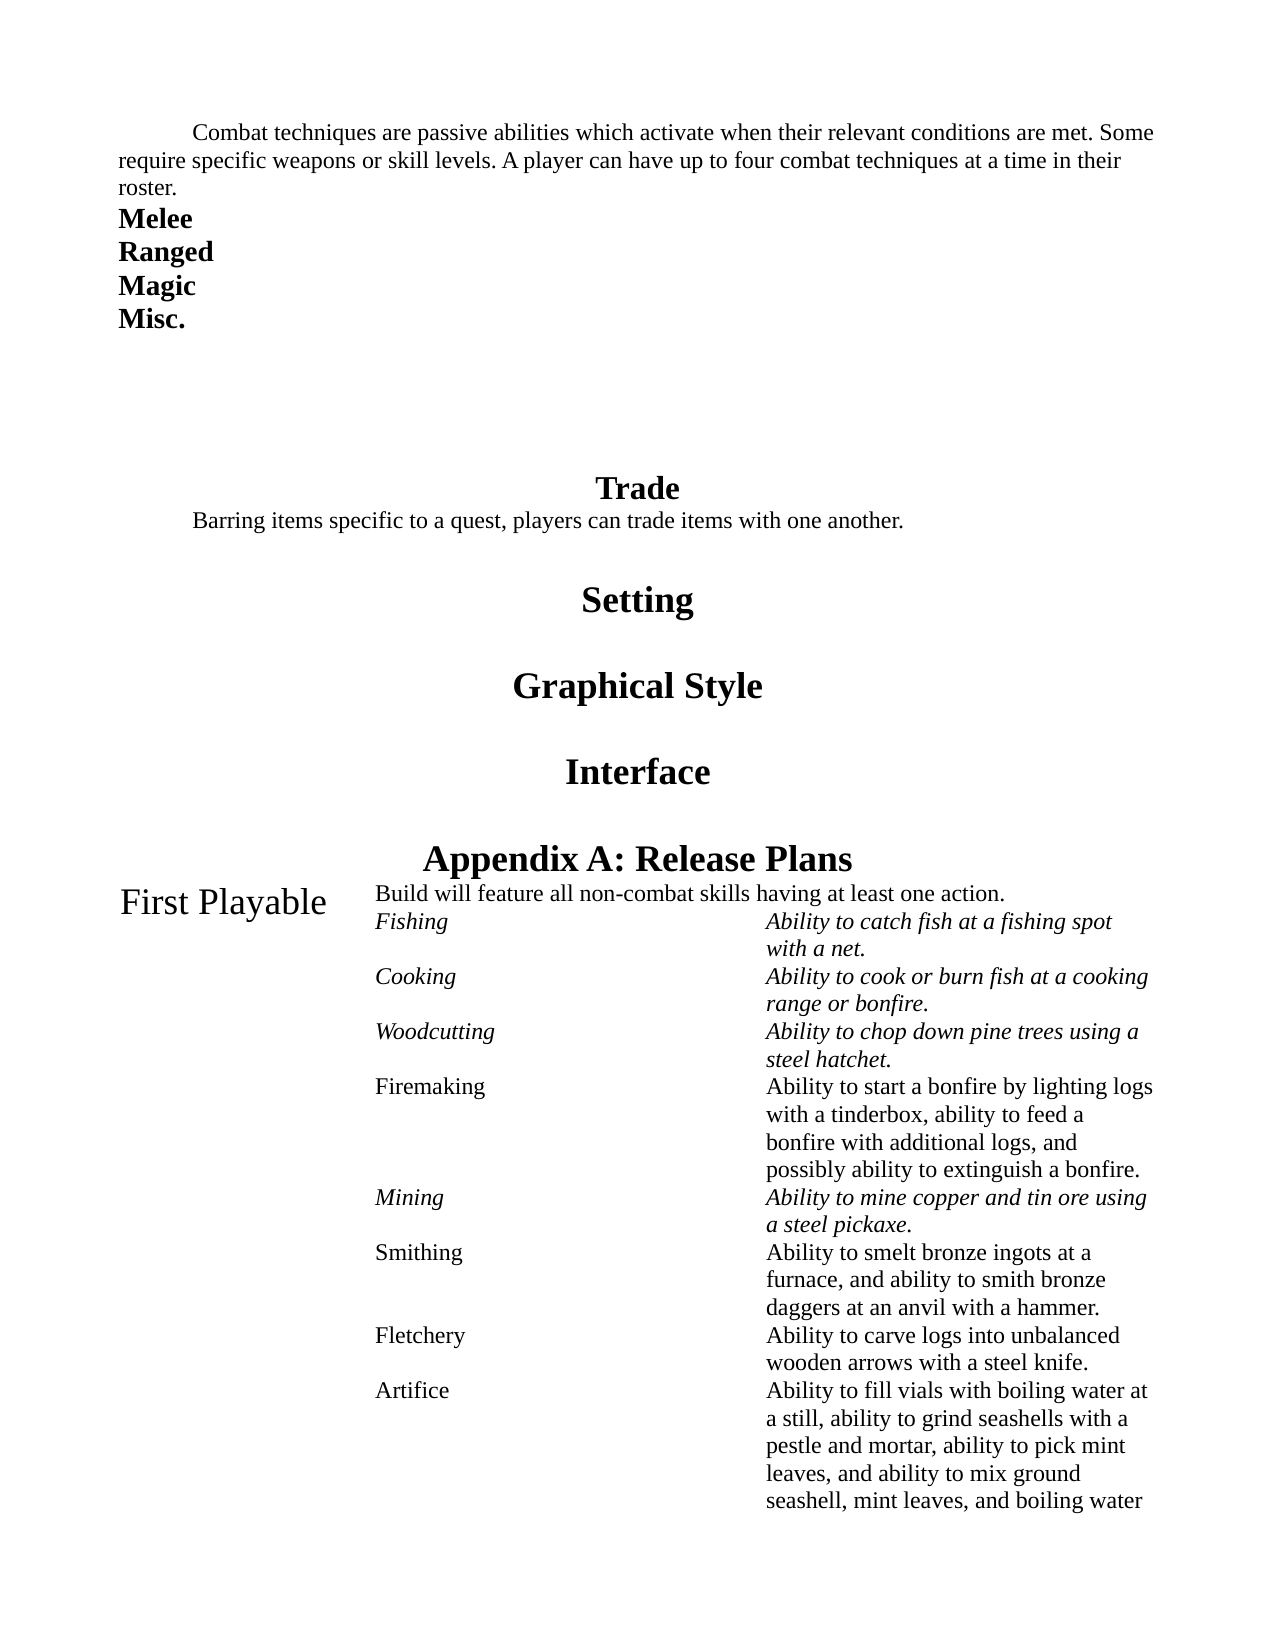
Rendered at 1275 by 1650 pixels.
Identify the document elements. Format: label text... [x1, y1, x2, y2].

text Misc. [118, 302, 1157, 335]
table_header Fishing [375, 907, 766, 962]
text Barring items specific to a quest, players can trade items with one another. [118, 506, 1157, 534]
table_cell Ability to chop down pine trees using a steel hatchet. [766, 1017, 1157, 1072]
table_header First Playable [120, 879, 375, 1514]
table_cell Ability to cook or burn fish at a cooking range or bonfire. [766, 962, 1157, 1017]
table_cell Cooking [375, 962, 766, 1017]
table_cell Ability to mine copper and tin ore using a steel pickaxe. [766, 1183, 1157, 1238]
table_cell Artifice [375, 1376, 766, 1514]
text Interface [118, 750, 1157, 793]
text Graphical Style [118, 663, 1157, 707]
table_cell Ability to start a bonfire by lighting logs with a tinderbox, ability to feed a bonfire with additional logs, and possibly ability to extinguish a bonfire. [766, 1072, 1157, 1183]
table_cell Mining [375, 1183, 766, 1238]
table_cell Woodcutting [375, 1017, 766, 1072]
table_cell Smithing [375, 1238, 766, 1321]
text Ranged [118, 234, 1157, 268]
text Magic [118, 268, 1157, 302]
table_cell Ability to carve logs into unbalanced wooden arrows with a steel knife. [766, 1321, 1157, 1376]
table_header Build will feature all non-combat skills having at least one action. [375, 879, 1157, 907]
text Melee [118, 201, 1157, 234]
text Appendix A: Release Plans [118, 836, 1157, 879]
text Combat techniques are passive abilities which activate when their relevant conditions are met. Some require specific weapons or skill levels. A player can have up to four combat techniques at a time in their roster. [118, 118, 1157, 201]
table_header Ability to catch fish at a fishing spot with a net. [766, 907, 1157, 962]
table_cell Fletchery [375, 1321, 766, 1376]
text Trade [118, 468, 1157, 506]
text Setting [118, 577, 1157, 620]
table_cell Firemaking [375, 1072, 766, 1183]
table_cell Ability to fill vials with boiling water at a still, ability to grind seashells with a pestle and mortar, ability to pick mint leaves, and ability to mix ground seashell, mint leaves, and boiling water [766, 1376, 1157, 1514]
table_cell Ability to smelt bronze ingots at a furnace, and ability to smith bronze daggers at an anvil with a hammer. [766, 1238, 1157, 1321]
